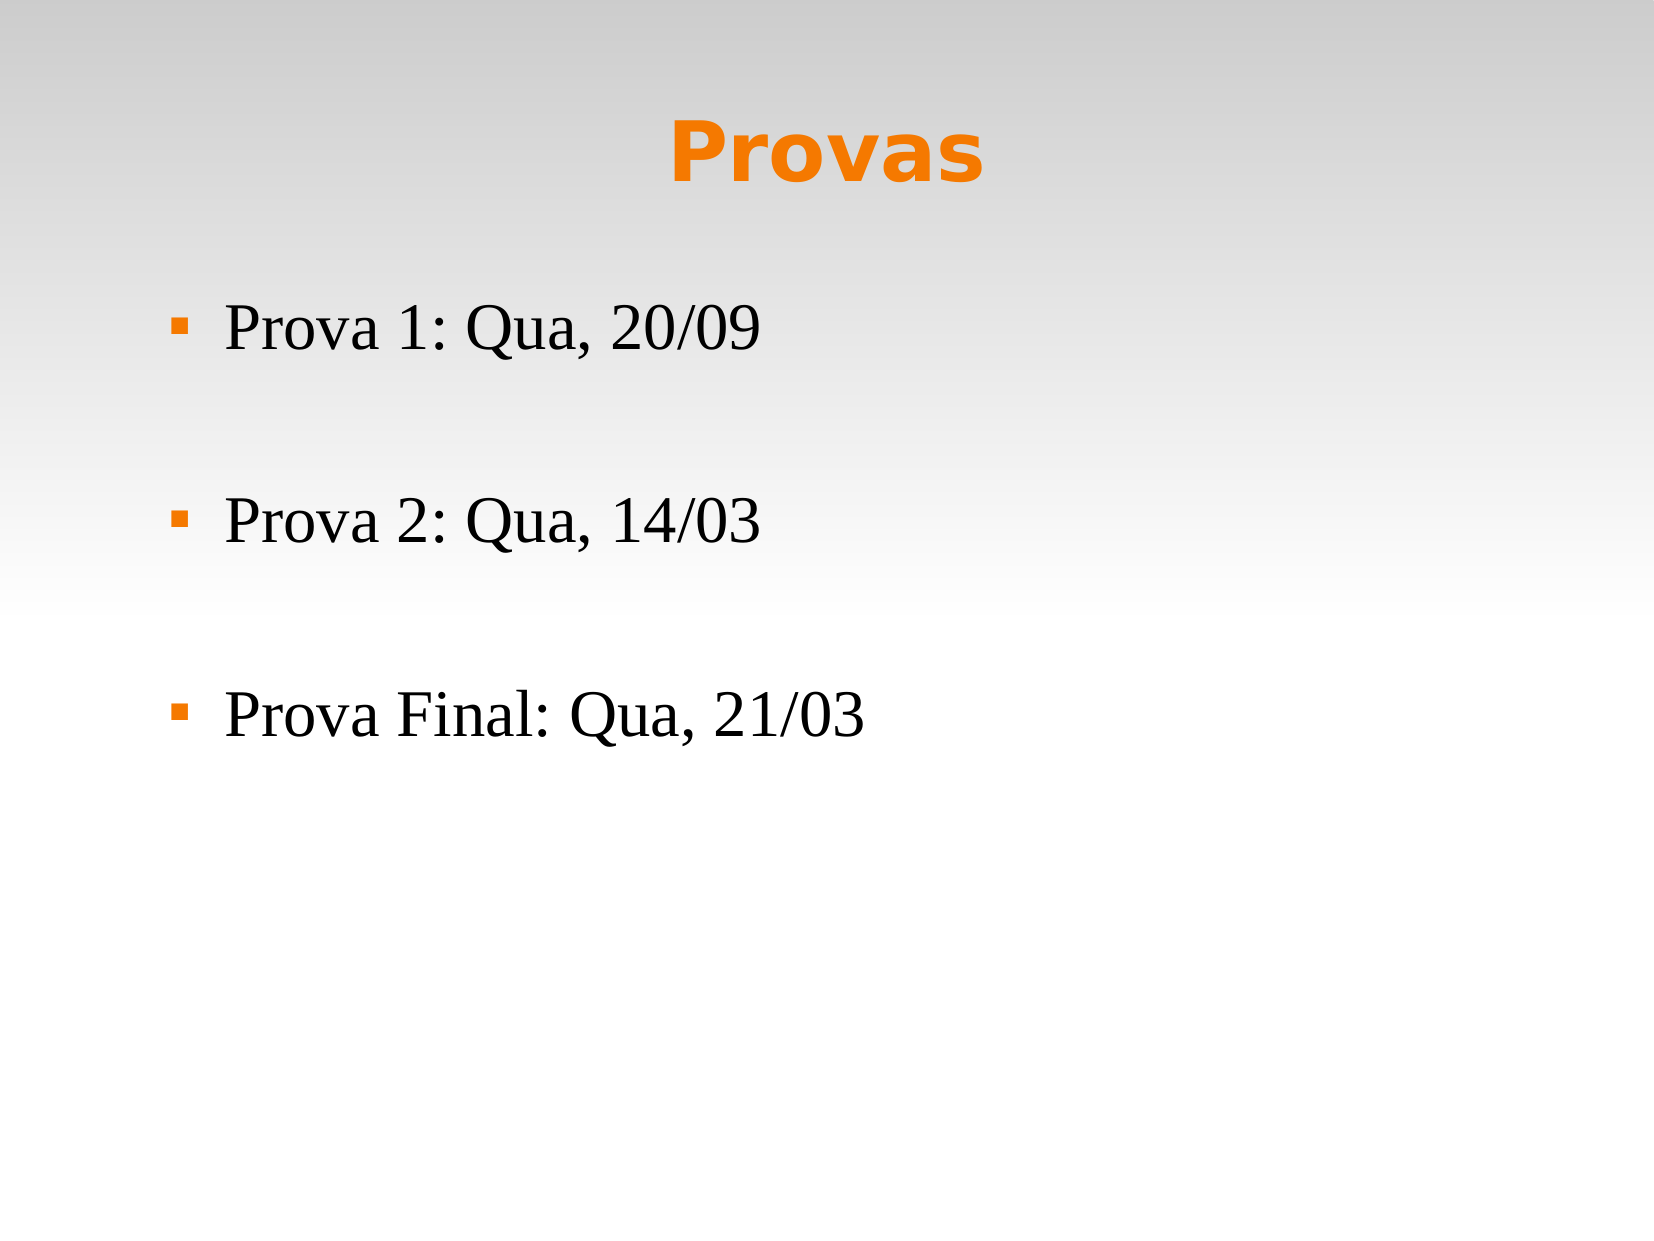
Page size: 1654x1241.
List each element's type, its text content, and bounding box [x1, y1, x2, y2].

list Prova 1: Qua, 20/09 Prova 2: Qua, 14/03 Prova Final: Qua, 21/03 [82, 290, 1571, 1208]
title Provas [82, 49, 1571, 257]
